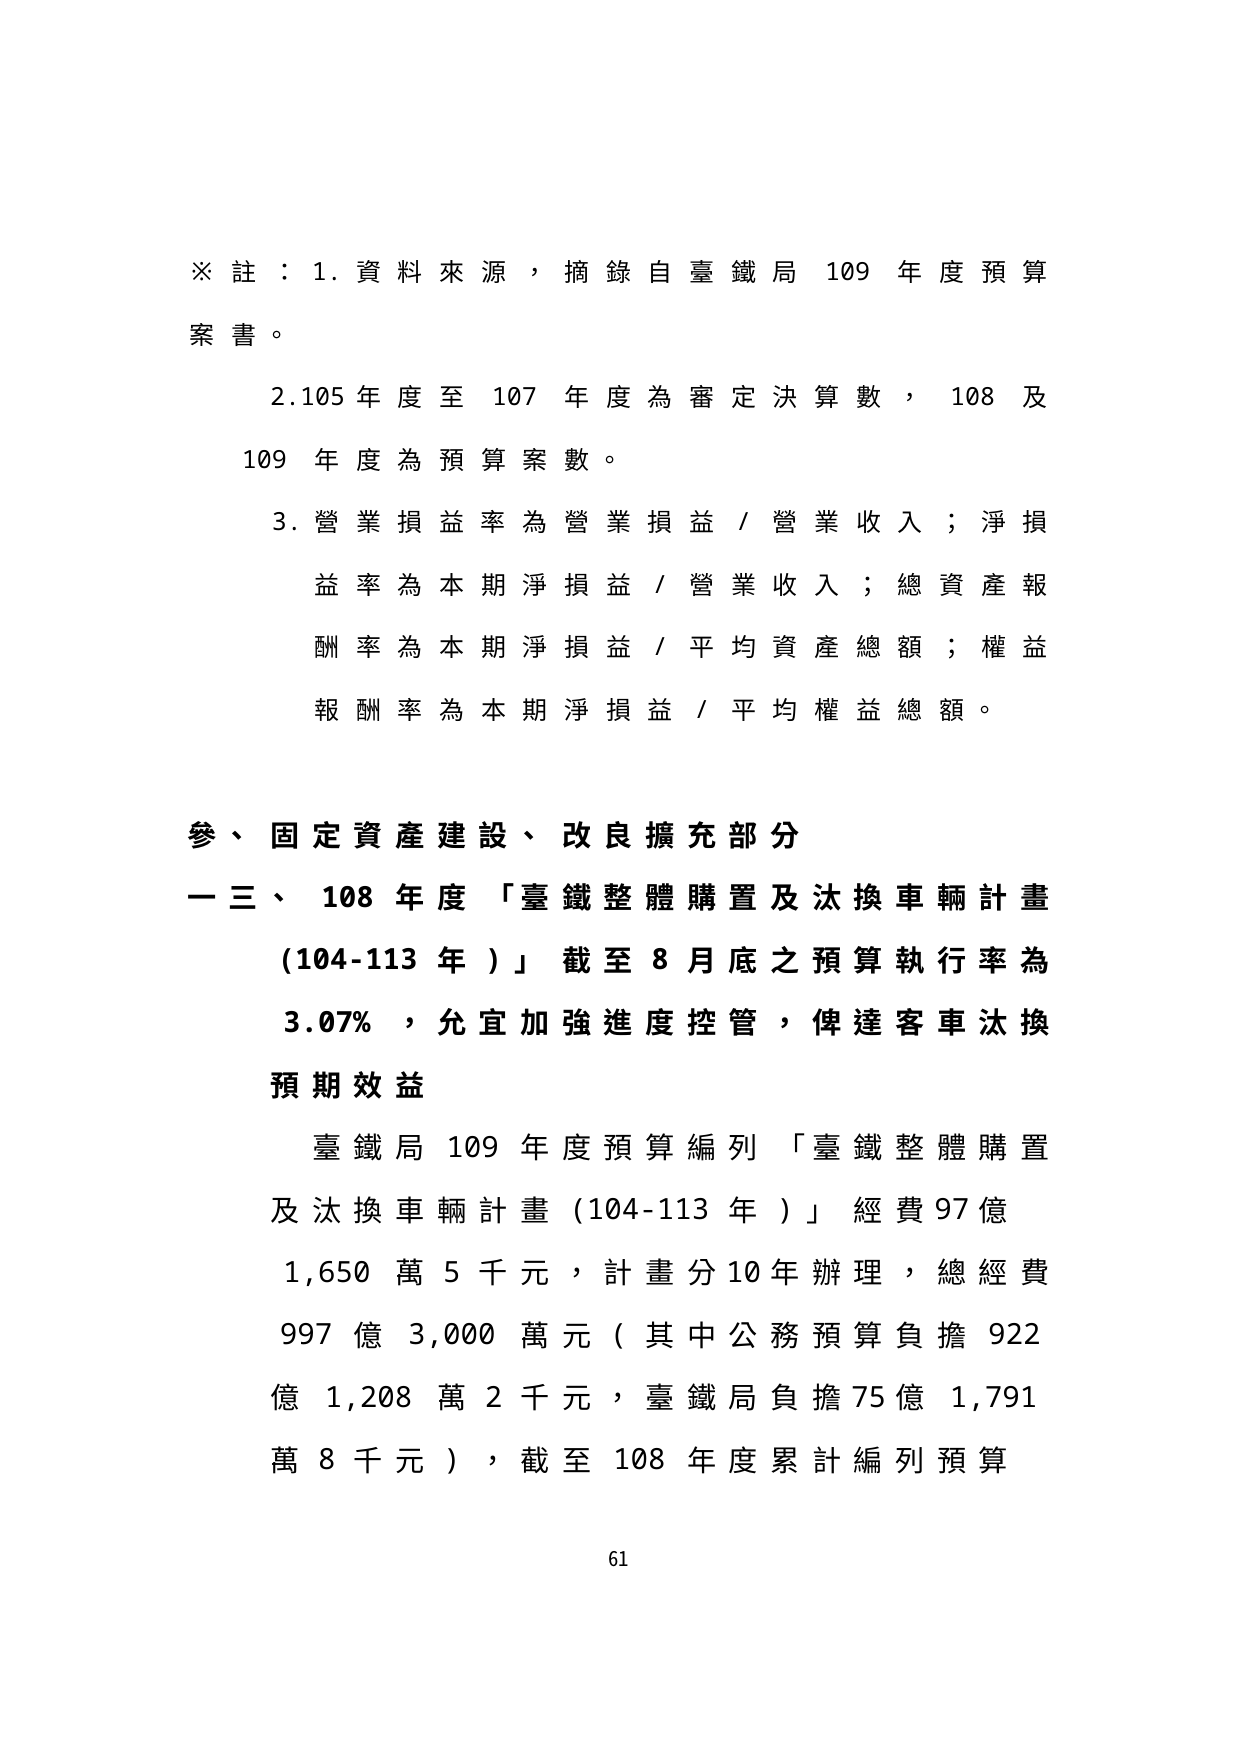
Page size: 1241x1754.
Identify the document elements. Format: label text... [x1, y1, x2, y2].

text 臺鐵局109年度預算編列「臺鐵整體購置及汰換車輛計畫(104-113年)」經費97億1,650萬5千元，計畫分10年辦理，總經費997億3,000萬元(其中公務預算負擔922億1,208萬2千元，臺鐵局負擔75億1,791萬8千元)，截至108年度累計編列預算 [240, 1104, 1056, 1479]
text 參、固定資產建設、改良擴充部分 [181, 792, 1056, 854]
text 2.105年度至107年度為審定決算數，108及109年度為預算案數。 [201, 354, 1056, 479]
text 3.營業損益率為營業損益/營業收入；淨損益率為本期淨損益/營業收入；總資產報酬率為本期淨損益/平均資產總額；權益報酬率為本期淨損益/平均權益總額。 [218, 479, 1056, 729]
text ※註：1.資料來源，摘錄自臺鐵局109年度預算案書。 [181, 229, 1056, 354]
text 一三、108年度「臺鐵整體購置及汰換車輛計畫(104-113年)」截至8月底之預算執行率為3.07%，允宜加強進度控管，俾達客車汰換預期效益 [181, 854, 1056, 1104]
